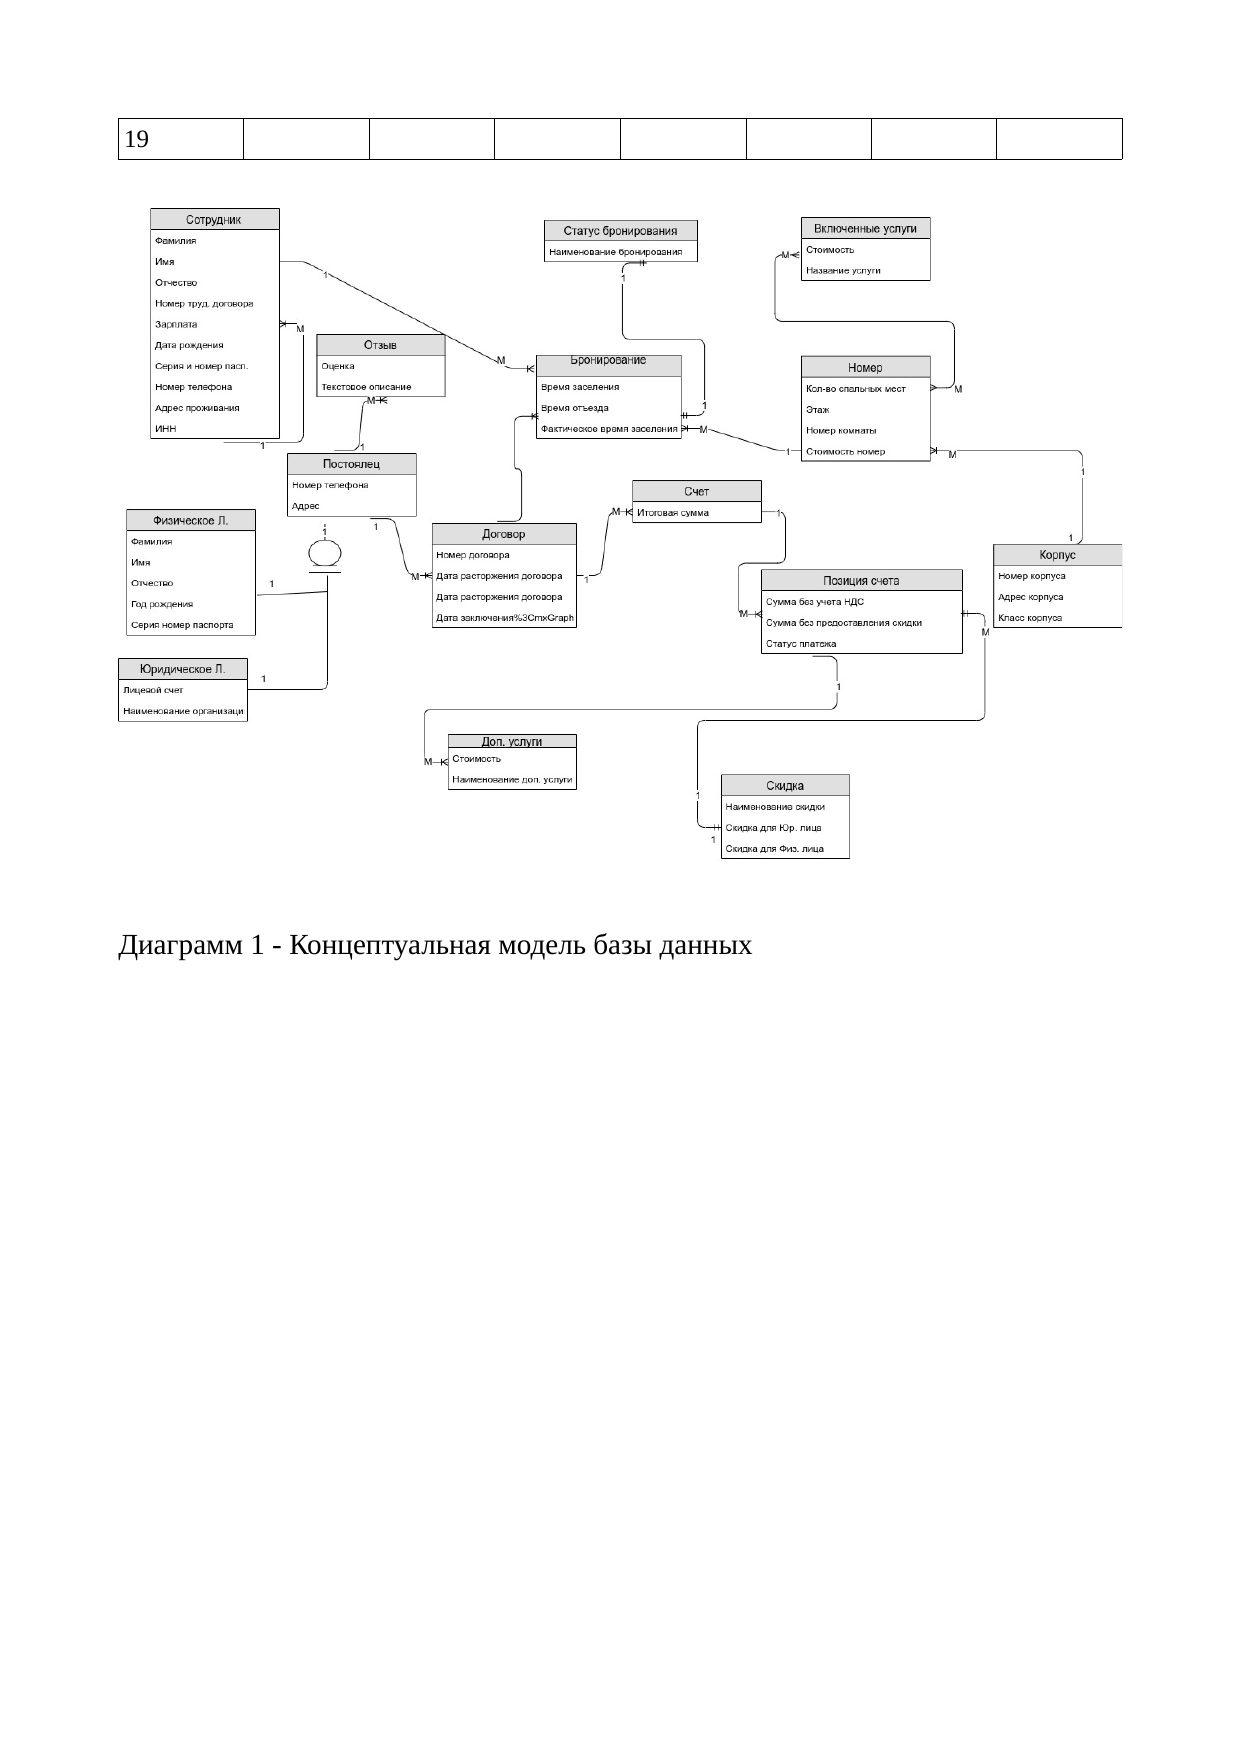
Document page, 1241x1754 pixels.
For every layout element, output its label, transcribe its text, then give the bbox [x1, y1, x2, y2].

text Диаграмм 1 - Концептуальная модель базы данных [118, 927, 1122, 961]
table_cell [621, 119, 746, 158]
table_cell [495, 119, 620, 158]
table_cell [244, 119, 369, 158]
table_cell [370, 119, 494, 158]
picture [118, 208, 1123, 861]
table_cell [872, 119, 996, 158]
table_cell [747, 119, 871, 158]
table_cell [997, 119, 1122, 158]
table_cell 19 [119, 119, 243, 158]
